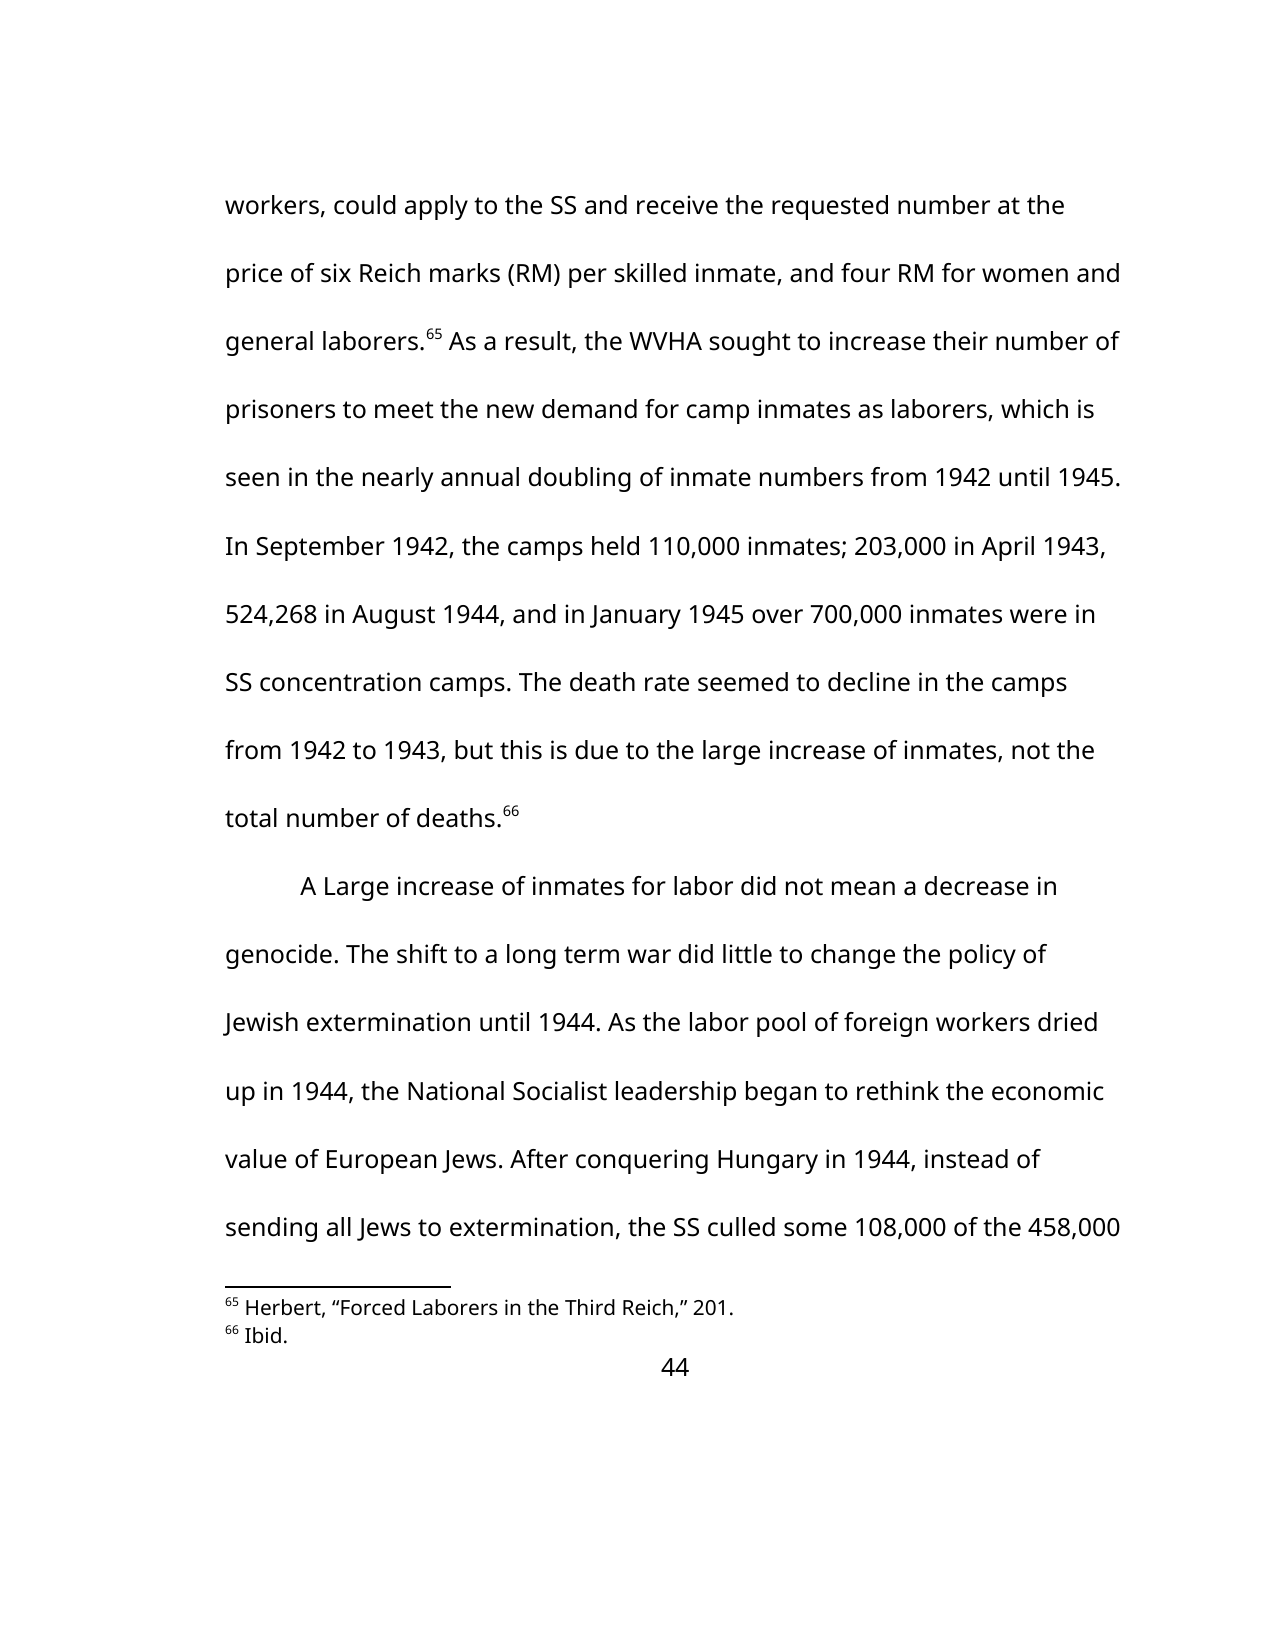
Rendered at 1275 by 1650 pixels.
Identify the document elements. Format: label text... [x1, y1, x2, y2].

text A Large increase of inmates for labor did not mean a decrease in genocide. The shift to a long term war did little to change the policy of Jewish extermination until 1944. As the labor pool of foreign workers dried up in 1944, the National Socialist leadership began to rethink the economic value of European Jews. After conquering Hungary in 1944, instead of sending all Jews to extermination, the SS culled some 108,000 of the 458,000 [225, 869, 1125, 1243]
text workers, could apply to the SS and receive the requested number at the price of six Reich marks (RM) per skilled inmate, and four RM for women and general laborers. As a result, the WVHA sought to increase their number of prisoners to meet the new demand for camp inmates as laborers, which is seen in the nearly annual doubling of inmate numbers from 1942 until 1945. In September 1942, the camps held 110,000 inmates; 203,000 in April 1943, 524,268 in August 1944, and in January 1945 over 700,000 inmates were in SS concentration camps. The death rate seemed to decline in the camps from 1942 to 1943, but this is due to the large increase of inmates, not the total number of deaths. [225, 187, 1125, 835]
text Herbert, “Forced Laborers in the Third Reich,” 201. [225, 1293, 1125, 1322]
text Ibid. [225, 1322, 1125, 1350]
